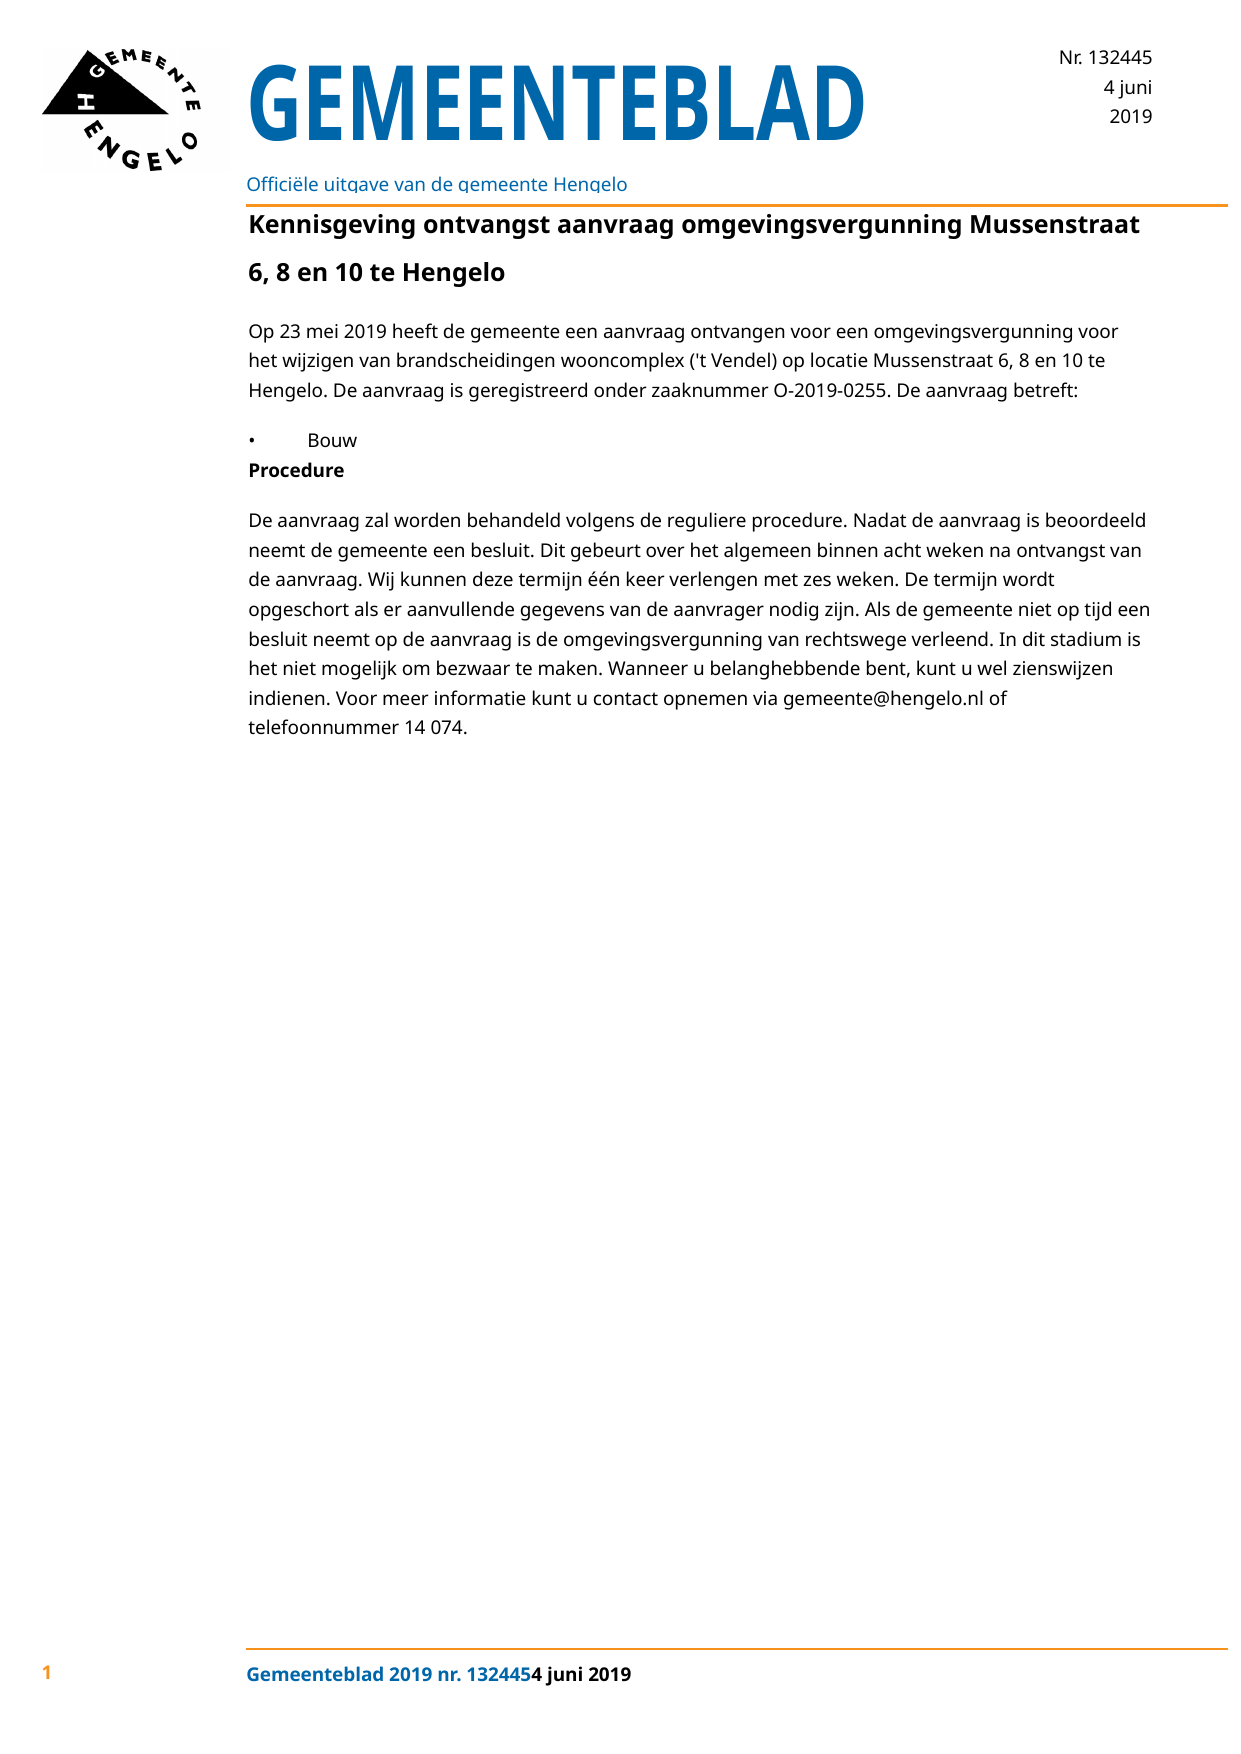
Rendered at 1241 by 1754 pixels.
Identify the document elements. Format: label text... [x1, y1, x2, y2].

text Procedure [248, 457, 1152, 483]
text Kennisgeving ontvangst aanvraag omgevingsvergunning Mussenstraat 6, 8 en 10 te Hengelo [248, 207, 1152, 288]
picture [41, 47, 231, 172]
text Op 23 mei 2019 heeft de gemeente een aanvraag ontvangen voor een omgevingsvergunning voor het wijzigen van brandscheidingen wooncomplex ('t Vendel) op locatie Mussenstraat 6, 8 en 10 te Hengelo. De aanvraag is geregistreerd onder zaaknummer O-2019-0255. De aanvraag betreft: [248, 318, 1152, 403]
list Bouw [248, 427, 1152, 453]
text De aanvraag zal worden behandeld volgens de reguliere procedure. Nadat de aanvraag is beoordeeld neemt de gemeente een besluit. Dit gebeurt over het algemeen binnen acht weken na ontvangst van de aanvraag. Wij kunnen deze termijn één keer verlengen met zes weken. De termijn wordt opgeschort als er aanvullende gegevens van de aanvrager nodig zijn. Als de gemeente niet op tijd een besluit neemt op de aanvraag is de omgevingsvergunning van rechtswege verleend. In dit stadium is het niet mogelijk om bezwaar te maken. Wanneer u belanghebbende bent, kunt u wel zienswijzen indienen. Voor meer informatie kunt u contact opnemen via gemeente@hengelo.nl of telefoonnummer 14 074. [248, 507, 1152, 740]
